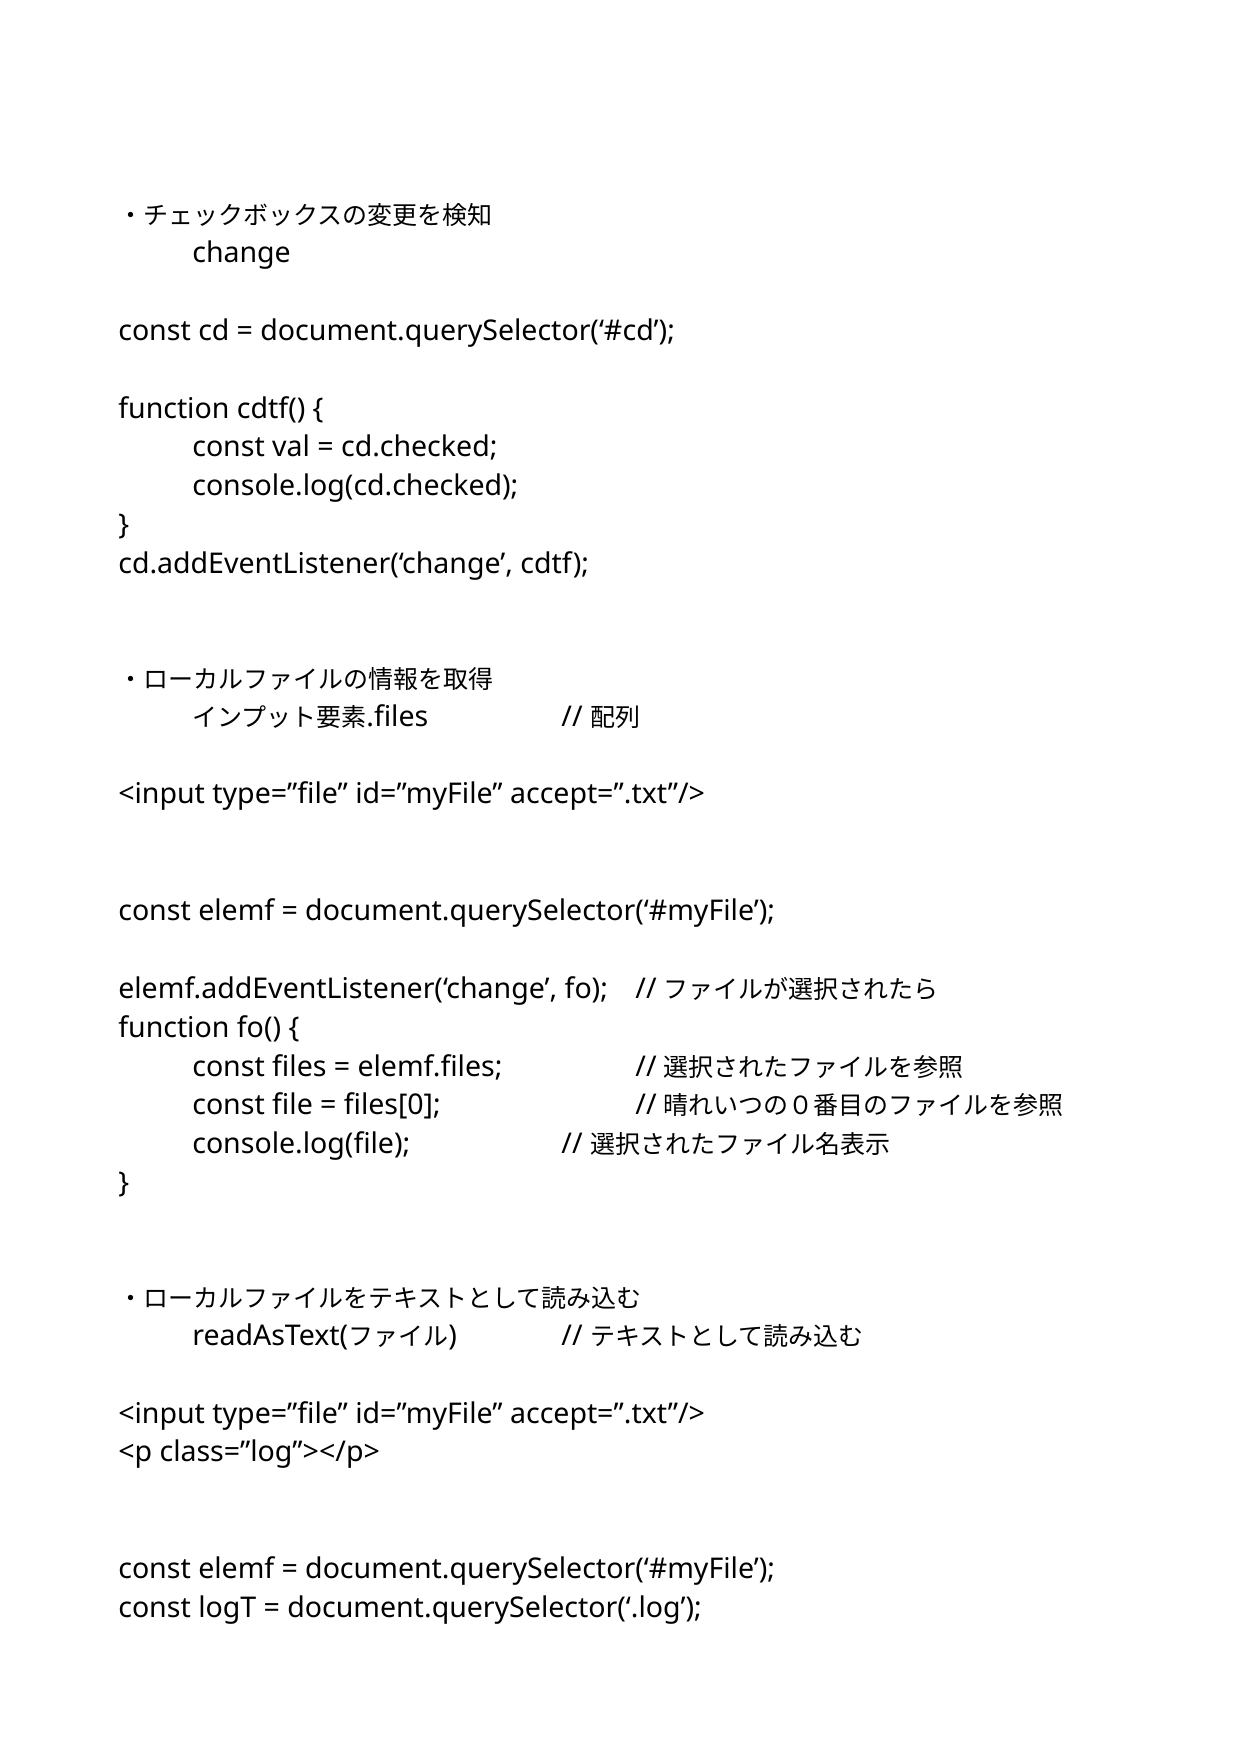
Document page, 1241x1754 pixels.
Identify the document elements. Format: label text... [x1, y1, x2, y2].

text ・チェックボックスの変更を検知 [118, 196, 1122, 232]
text change [118, 232, 1122, 271]
text function fo() { [118, 1007, 1122, 1045]
text cd.addEventListener(‘change’, cdtf); [118, 543, 1122, 582]
text const cd = document.querySelector(‘#cd’); [118, 310, 1122, 349]
text インプット要素.files // 配列 [118, 696, 1122, 734]
text } [118, 1162, 1122, 1201]
text const file = files[0]; // 晴れいつの０番目のファイルを参照 [118, 1084, 1122, 1123]
text const elemf = document.querySelector(‘#myFile’); [118, 1548, 1122, 1587]
text readAsText(ファイル) // テキストとして読み込む [118, 1315, 1122, 1354]
text ・ローカルファイルをテキストとして読み込む [118, 1278, 1122, 1315]
text } [118, 504, 1122, 543]
text <input type=”file” id=”myFile” accept=”.txt”/> [118, 1392, 1122, 1431]
text ・ローカルファイルの情報を取得 [118, 659, 1122, 696]
text console.log(cd.checked); [118, 465, 1122, 504]
text console.log(file); // 選択されたファイル名表示 [118, 1123, 1122, 1162]
text const val = cd.checked; [118, 426, 1122, 465]
text const elemf = document.querySelector(‘#myFile’); [118, 890, 1122, 929]
text <input type=”file” id=”myFile” accept=”.txt”/> [118, 773, 1122, 812]
text const logT = document.querySelector(‘.log’); [118, 1587, 1122, 1626]
text const files = elemf.files; // 選択されたファイルを参照 [118, 1045, 1122, 1084]
text <p class=”log”></p> [118, 1431, 1122, 1470]
text elemf.addEventListener(‘change’, fo); // ファイルが選択されたら [118, 968, 1122, 1007]
text function cdtf() { [118, 387, 1122, 426]
